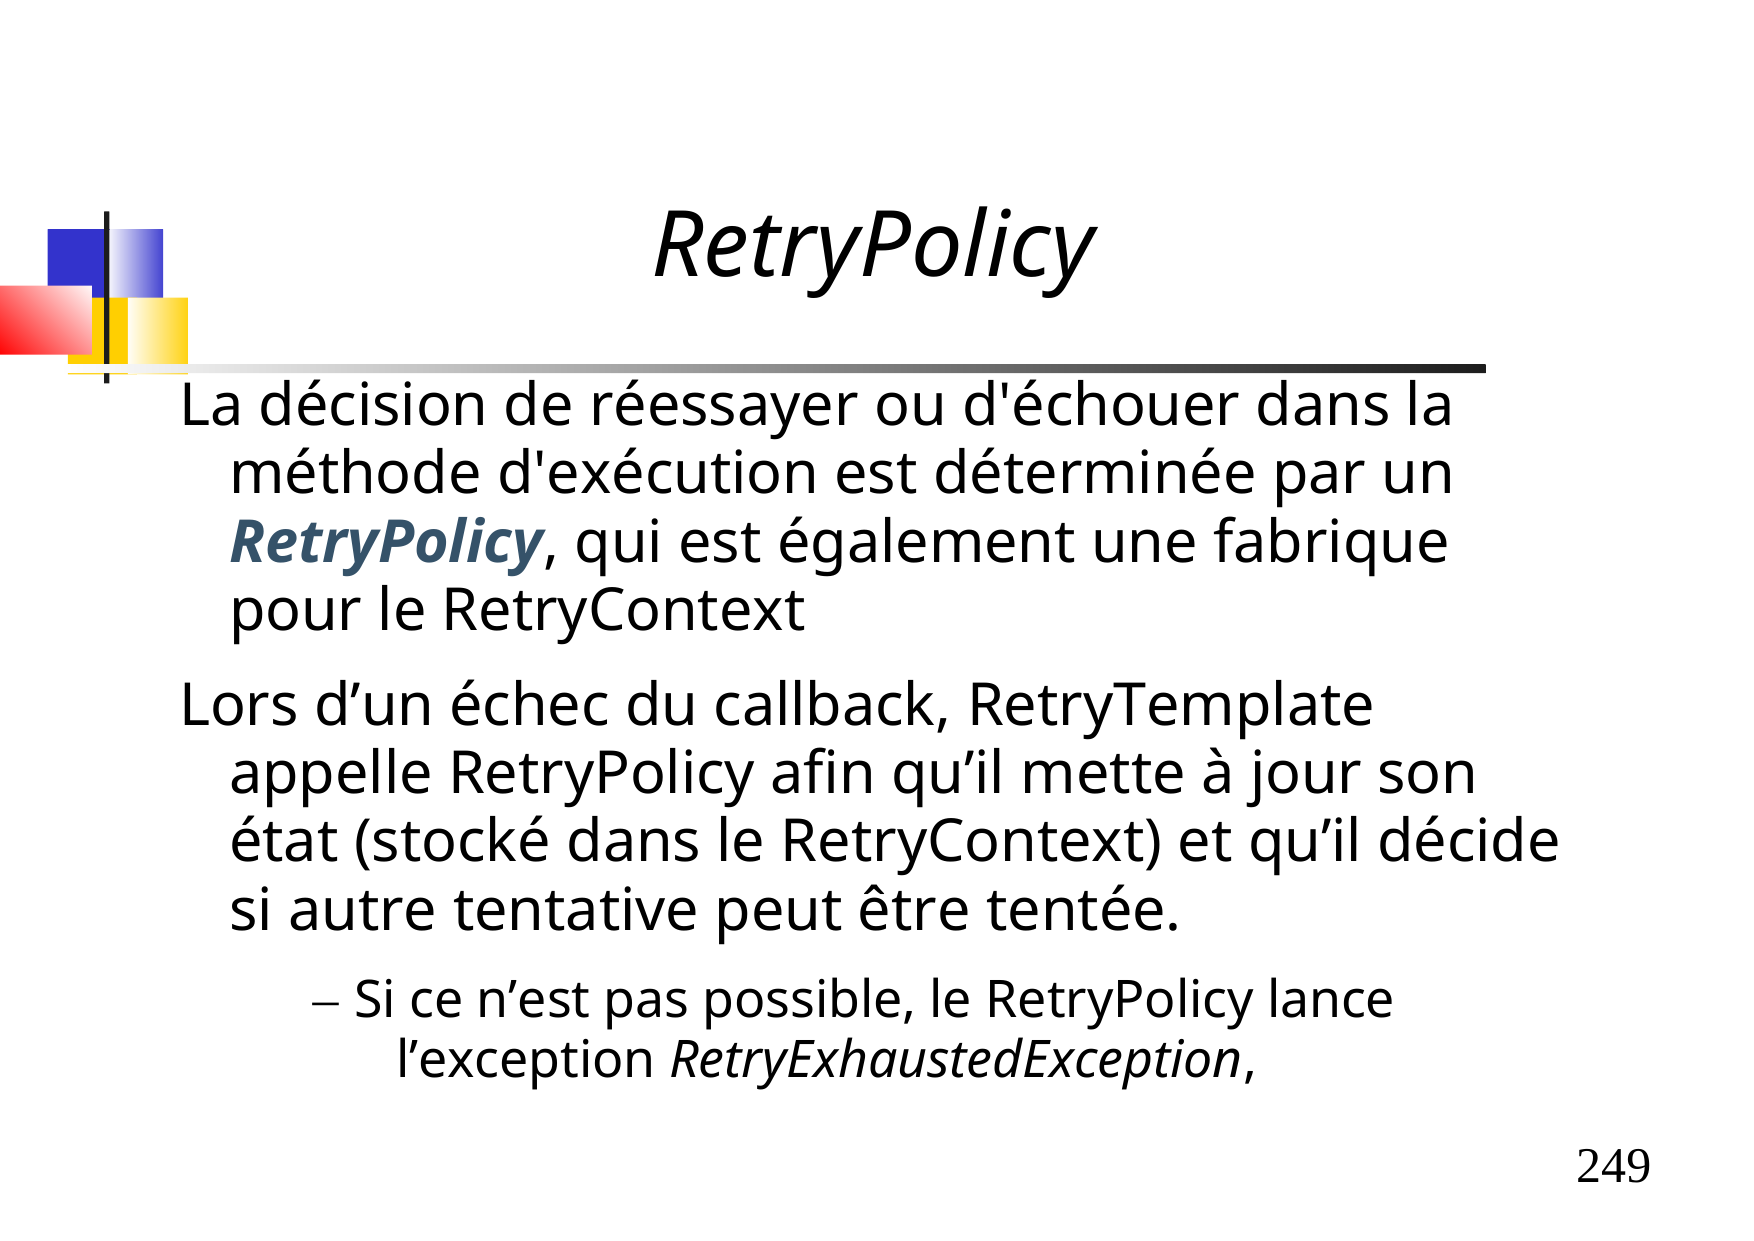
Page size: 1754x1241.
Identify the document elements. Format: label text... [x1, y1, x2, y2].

title RetryPolicy [179, 139, 1567, 351]
list La décision de réessayer ou d'échouer dans la méthode d'exécution est déterminée par un RetryPolicy, qui est également une fabrique pour le RetryContext Lors d’un échec du callback, RetryTemplate appelle RetryPolicy afin qu’il mette à jour son état (stocké dans le RetryContext) et qu’il décide si autre tentative peut être tentée. Si ce n’est pas possible, le RetryPolicy lance l’exception RetryExhaustedException, [179, 371, 1567, 1091]
